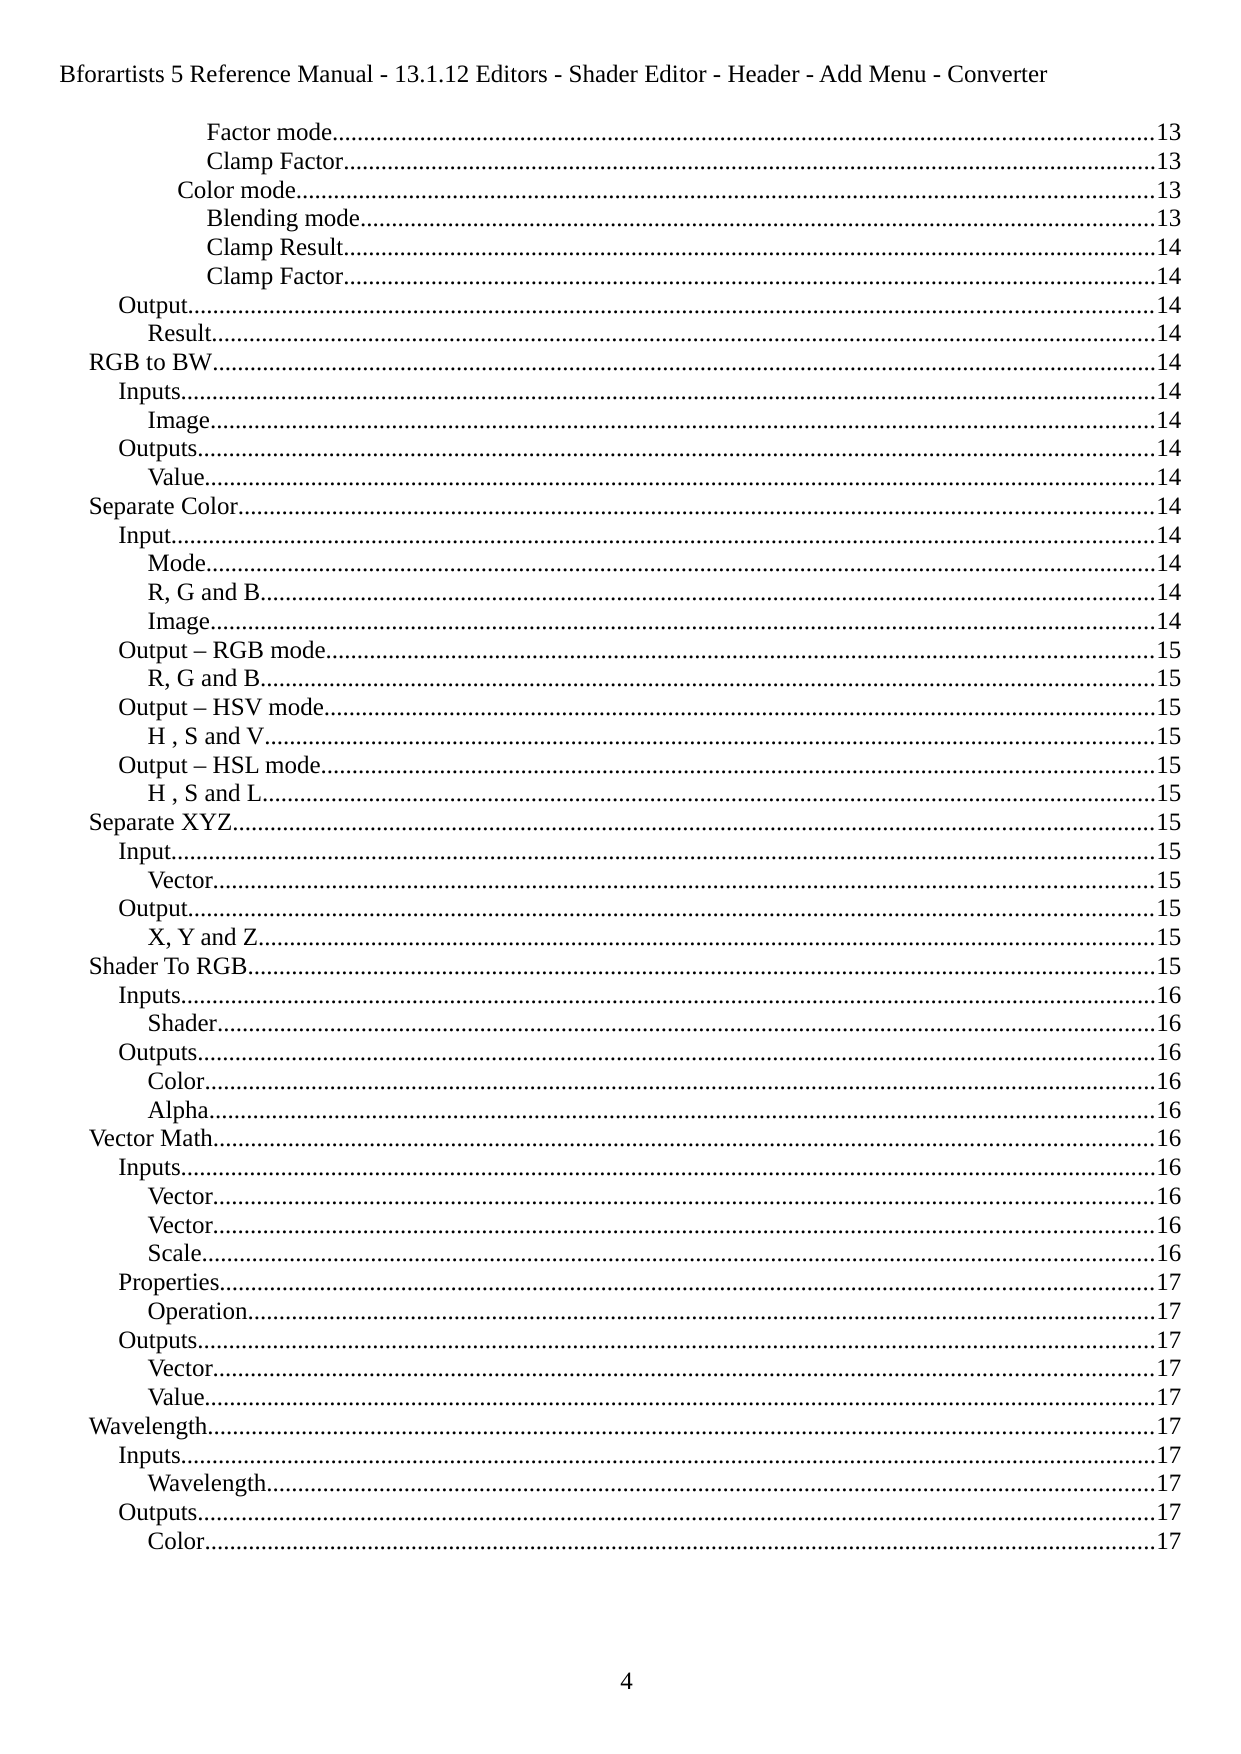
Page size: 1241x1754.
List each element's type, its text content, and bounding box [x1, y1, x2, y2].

text Inputs 14 [118, 376, 1181, 405]
text Image 14 [147, 405, 1181, 433]
text Inputs 17 [118, 1440, 1181, 1468]
text Vector 16 [147, 1181, 1181, 1210]
text Vector 16 [147, 1210, 1181, 1238]
text R, G and B 14 [147, 577, 1181, 606]
text Blending mode 13 [206, 203, 1181, 232]
text H , S and L 15 [147, 778, 1181, 807]
text Result 14 [147, 318, 1181, 347]
text Mode 14 [147, 548, 1181, 577]
text Wavelength 17 [88, 1411, 1181, 1440]
text Input 15 [118, 836, 1181, 865]
text Output – HSL mode 15 [118, 750, 1181, 778]
text Outputs 16 [118, 1037, 1181, 1066]
text Scale 16 [147, 1238, 1181, 1267]
text Output – HSV mode 15 [118, 692, 1181, 721]
text Vector Math 16 [88, 1123, 1181, 1152]
text Clamp Factor 14 [206, 261, 1181, 290]
text Outputs 17 [118, 1497, 1181, 1526]
text Outputs 14 [118, 433, 1181, 462]
text Output 14 [118, 290, 1181, 318]
text Wavelength 17 [147, 1468, 1181, 1497]
text Clamp Factor 13 [206, 146, 1181, 175]
text Separate Color 14 [88, 491, 1181, 520]
text Shader To RGB 15 [88, 951, 1181, 980]
text Output – RGB mode 15 [118, 635, 1181, 663]
text Value 17 [147, 1382, 1181, 1411]
text Color 17 [147, 1526, 1181, 1555]
text Output 15 [118, 893, 1181, 922]
text Value 14 [147, 462, 1181, 491]
text Color 16 [147, 1066, 1181, 1095]
text Separate XYZ 15 [88, 807, 1181, 836]
text RGB to BW 14 [88, 347, 1181, 376]
text Vector 15 [147, 865, 1181, 893]
text Properties 17 [118, 1267, 1181, 1296]
text Color mode 13 [177, 175, 1181, 203]
text R, G and B 15 [147, 663, 1181, 692]
text Shader 16 [147, 1008, 1181, 1037]
text Alpha 16 [147, 1095, 1181, 1123]
text H , S and V 15 [147, 721, 1181, 750]
text Inputs 16 [118, 980, 1181, 1008]
text Outputs 17 [118, 1325, 1181, 1353]
text Image 14 [147, 606, 1181, 635]
text Factor mode 13 [206, 117, 1181, 146]
text Operation 17 [147, 1296, 1181, 1325]
text Input 14 [118, 520, 1181, 548]
text Vector 17 [147, 1353, 1181, 1382]
text Inputs 16 [118, 1152, 1181, 1181]
text X, Y and Z 15 [147, 922, 1181, 951]
text Clamp Result 14 [206, 232, 1181, 261]
